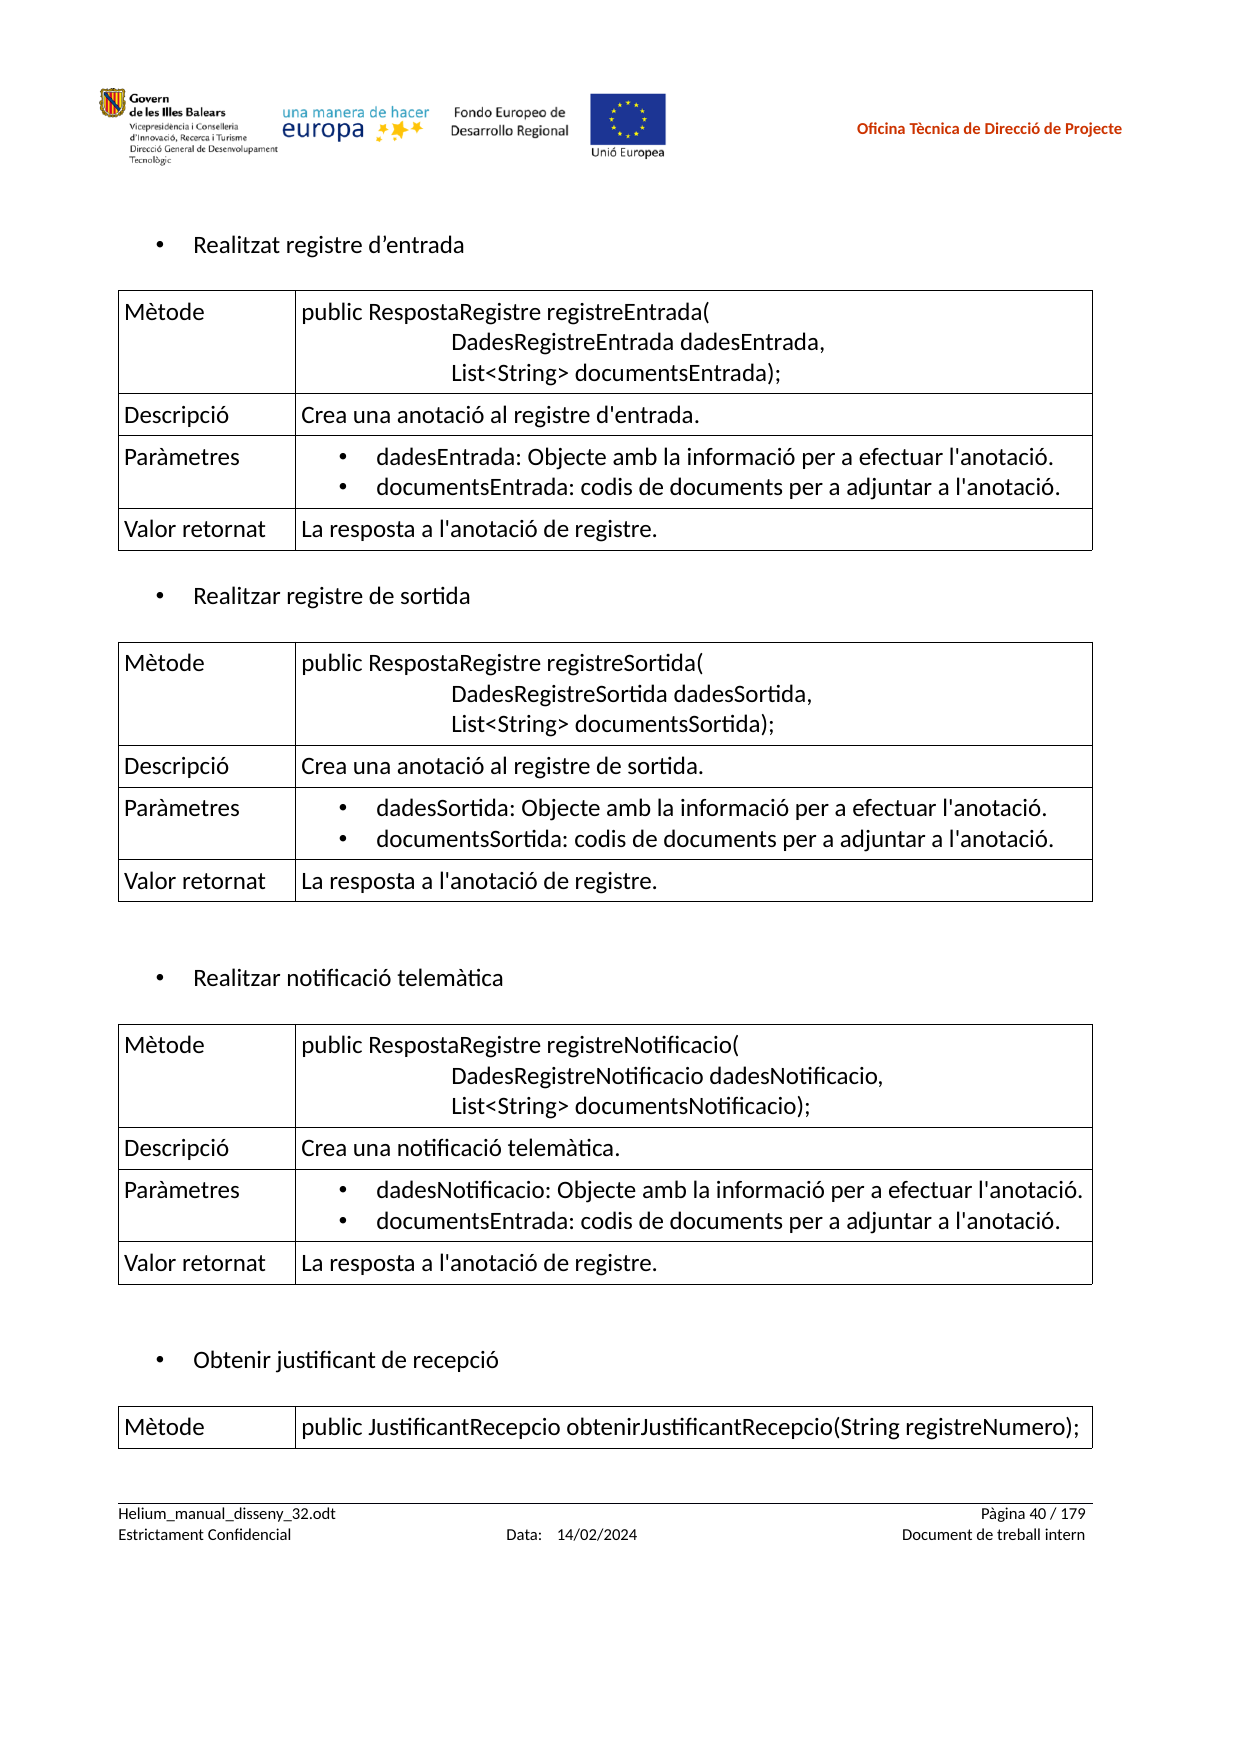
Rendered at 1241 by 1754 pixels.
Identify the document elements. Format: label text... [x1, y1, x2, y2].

table_cell La resposta a l'anotació de registre. [296, 860, 1092, 901]
table_cell dadesSortida: Objecte amb la informació per a efectuar l'anotació. documentsSortida: codis de documents per a adjuntar a l'anotació. [296, 788, 1092, 859]
table_header public RespostaRegistre registreSortida( DadesRegistreSortida dadesSortida, List<String> documentsSortida); [296, 643, 1092, 745]
table_header Mètode [119, 1407, 295, 1448]
list Realitzat registre d’entrada [156, 229, 1122, 259]
table_cell Crea una anotació al registre de sortida. [296, 746, 1092, 787]
table_cell dadesEntrada: Objecte amb la informació per a efectuar l'anotació. documentsEntrada: codis de documents per a adjuntar a l'anotació. [296, 436, 1092, 508]
table_cell La resposta a l'anotació de registre. [296, 509, 1092, 550]
table_cell Paràmetres [119, 436, 295, 508]
table_header Mètode [119, 1025, 295, 1127]
list Realitzar notificació telemàtica [156, 963, 1122, 993]
table_cell Descripció [119, 746, 295, 787]
table_cell Paràmetres [119, 1170, 295, 1241]
list Realitzar registre de sortida [156, 581, 1122, 611]
table_cell Paràmetres [119, 788, 295, 859]
list Obtenir justificant de recepció [156, 1345, 1122, 1375]
table_header public JustificantRecepcio obtenirJustificantRecepcio(String registreNumero); [296, 1407, 1092, 1448]
table_cell Valor retornat [119, 860, 295, 901]
table_header Mètode [119, 291, 295, 393]
table_cell Crea una notificació telemàtica. [296, 1128, 1092, 1169]
table_header Mètode [119, 643, 295, 745]
table_cell Descripció [119, 394, 295, 435]
table_header public RespostaRegistre registreEntrada( DadesRegistreEntrada dadesEntrada, List<String> documentsEntrada); [296, 291, 1092, 393]
table_cell Valor retornat [119, 1242, 295, 1283]
table_header public RespostaRegistre registreNotificacio( DadesRegistreNotificacio dadesNotificacio, List<String> documentsNotificacio); [296, 1025, 1092, 1127]
table_cell Descripció [119, 1128, 295, 1169]
table_cell dadesNotificacio: Objecte amb la informació per a efectuar l'anotació. documentsEntrada: codis de documents per a adjuntar a l'anotació. [296, 1170, 1092, 1241]
picture [99, 87, 668, 166]
table_cell Valor retornat [119, 509, 295, 550]
table_cell Crea una anotació al registre d'entrada. [296, 394, 1092, 435]
table_cell La resposta a l'anotació de registre. [296, 1242, 1092, 1283]
